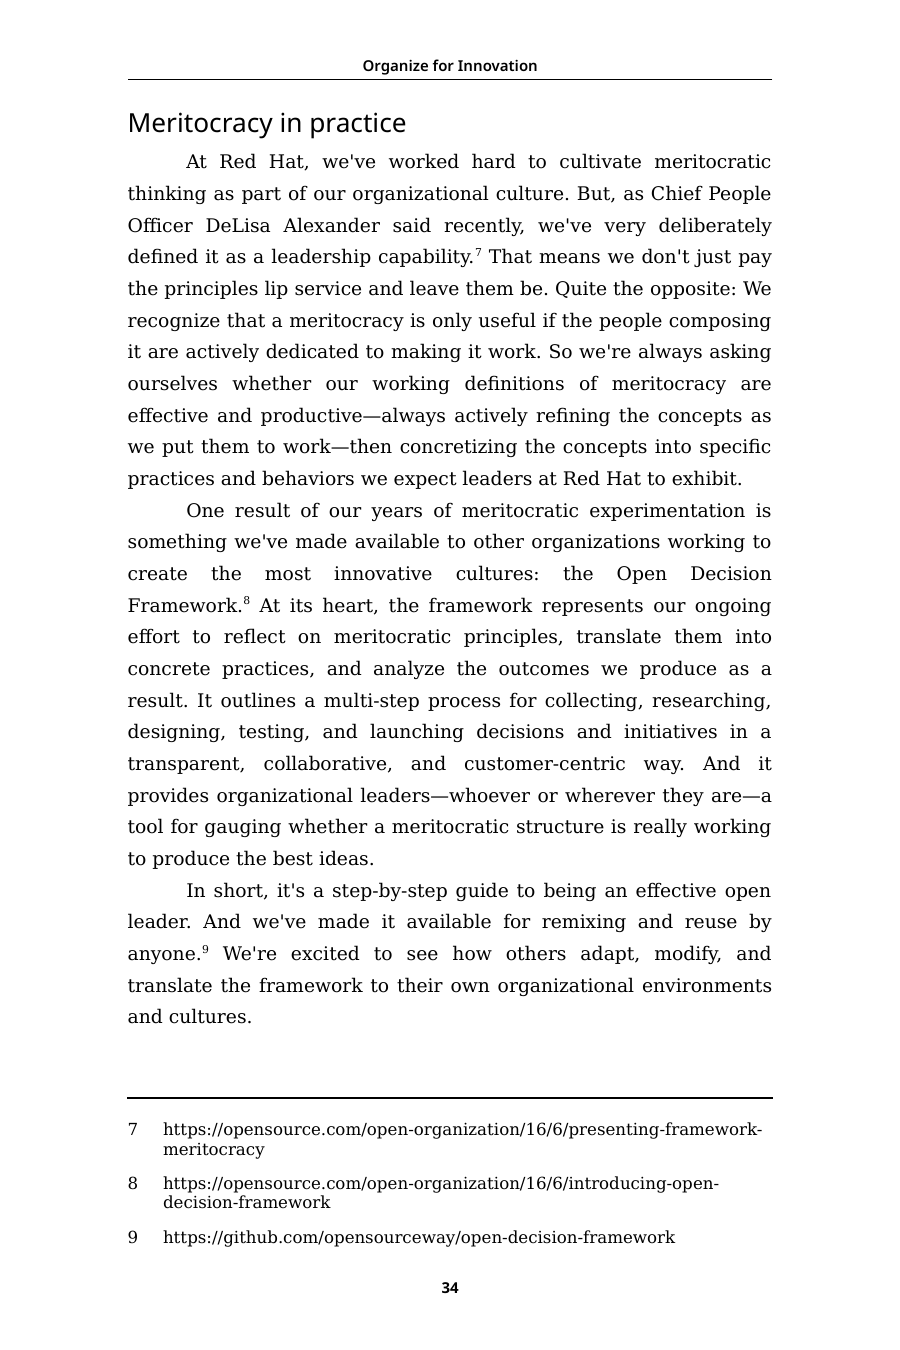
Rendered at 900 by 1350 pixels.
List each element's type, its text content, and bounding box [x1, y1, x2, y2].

text https://opensource.com/open-organization/16/6/presenting-framework-meritocracy [127, 1120, 772, 1159]
text In short, it's a step-by-step guide to being an effective open leader. And we've made it available for remixing and reuse by anyone. We're excited to see how others adapt, modify, and translate the framework to their own organizational environments and cultures. [127, 880, 772, 1028]
text At Red Hat, we've worked hard to cultivate meritocratic thinking as part of our organizational culture. But, as Chief People Officer DeLisa Alexander said recently, we've very deliberately defined it as a leadership capability. That means we don't just pay the principles lip service and leave them be. Quite the opposite: We recognize that a meritocracy is only useful if the people composing it are actively dedicated to making it work. So we're always asking ourselves whether our working definitions of meritocracy are effective and productive—always actively refining the concepts as we put them to work—then concretizing the concepts into specific practices and behaviors we expect leaders at Red Hat to exhibit. [127, 152, 772, 490]
text https://opensource.com/open-organization/16/6/introducing-open-decision-framework [127, 1174, 772, 1213]
text https://github.com/opensourceway/open-decision-framework [127, 1228, 772, 1247]
subtitle Meritocracy in practice [127, 109, 772, 139]
text One result of our years of meritocratic experimentation is something we've made available to other organizations working to create the most innovative cultures: the Open Decision Framework. At its heart, the framework represents our ongoing effort to reflect on meritocratic principles, translate them into concrete practices, and analyze the outcomes we produce as a result. It outlines a multi-step process for collecting, researching, designing, testing, and launching decisions and initiatives in a transparent, collaborative, and customer-centric way. And it provides organizational leaders—whoever or wherever they are—a tool for gauging whether a meritocratic structure is really working to produce the best ideas. [127, 500, 772, 870]
